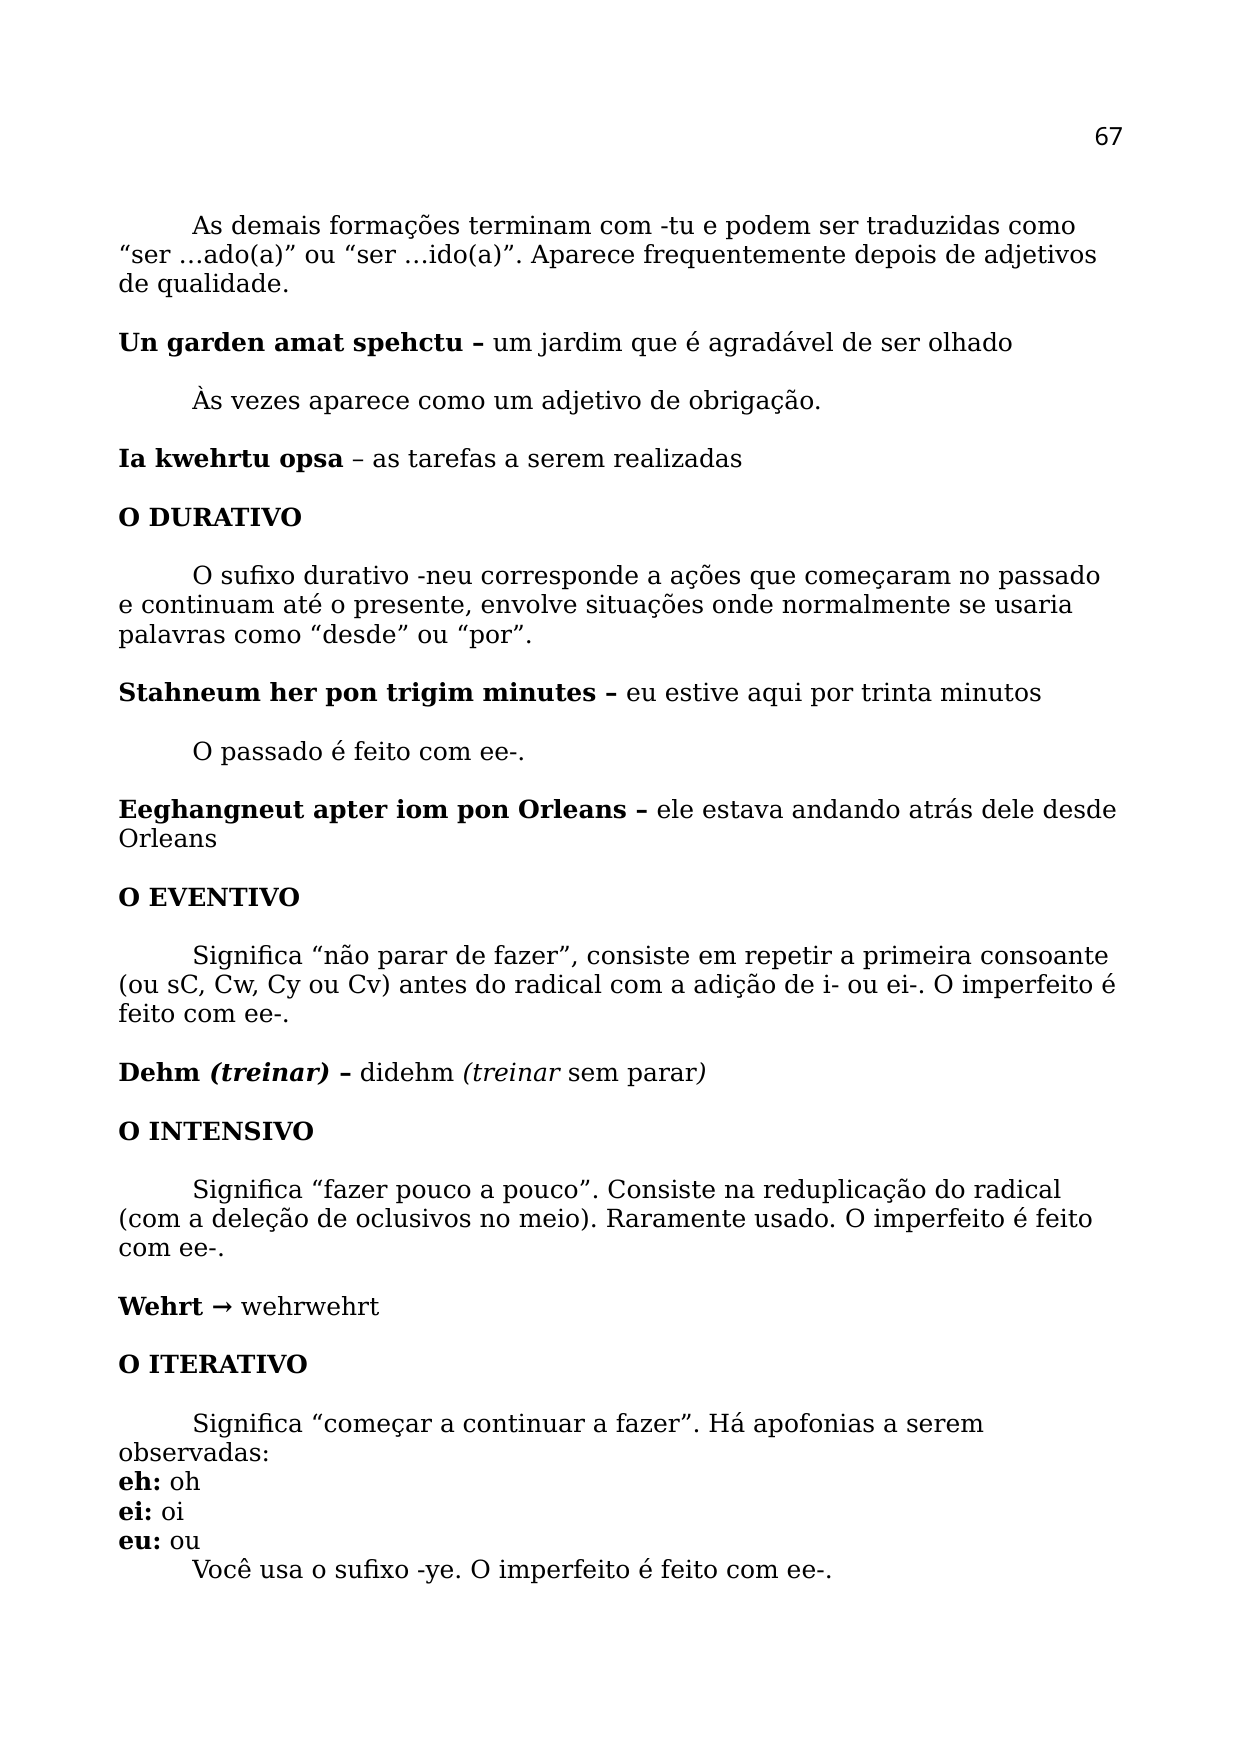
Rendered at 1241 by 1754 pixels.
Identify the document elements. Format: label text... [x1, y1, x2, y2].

text O sufixo durativo -neu corresponde a ações que começaram no passado e continuam até o presente, envolve situações onde normalmente se usaria palavras como “desde” ou “por”. [118, 561, 1123, 649]
subtitle O ITERATIVO [118, 1350, 1123, 1379]
text Un garden amat spehctu – um jardim que é agradável de ser olhado [118, 327, 1123, 357]
text Wehrt → wehrwehrt [118, 1292, 1123, 1321]
text Eeghangneut apter iom pon Orleans – ele estava andando atrás dele desde Orleans [118, 795, 1123, 853]
text ei: oi [118, 1496, 1123, 1526]
subtitle O EVENTIVO [118, 883, 1123, 912]
text O passado é feito com ee-. [118, 737, 1123, 766]
subtitle O DURATIVO [118, 503, 1123, 532]
text eu: ou [118, 1526, 1123, 1555]
text eh: oh [118, 1467, 1123, 1496]
text As demais formações terminam com -tu e podem ser traduzidas como “ser …ado(a)” ou “ser …ido(a)”. Aparece frequentemente depois de adjetivos de qualidade. [118, 211, 1123, 298]
text Significa “começar a continuar a fazer”. Há apofonias a serem observadas: [118, 1409, 1123, 1467]
text Dehm (treinar) – didehm (treinar sem parar) [118, 1058, 1123, 1087]
text Significa “não parar de fazer”, consiste em repetir a primeira consoante (ou sC, Cw, Cy ou Cv) antes do radical com a adição de i- ou ei-. O imperfeito é feito com ee-. [118, 941, 1123, 1029]
text Significa “fazer pouco a pouco”. Consiste na reduplicação do radical (com a deleção de oclusivos no meio). Raramente usado. O imperfeito é feito com ee-. [118, 1175, 1123, 1262]
text Às vezes aparece como um adjetivo de obrigação. [118, 386, 1123, 415]
subtitle O INTENSIVO [118, 1116, 1123, 1146]
text Ia kwehrtu opsa – as tarefas a serem realizadas [118, 444, 1123, 474]
text Você usa o sufixo -ye. O imperfeito é feito com ee-. [118, 1555, 1123, 1584]
text Stahneum her pon trigim minutes – eu estive aqui por trinta minutos [118, 678, 1123, 707]
